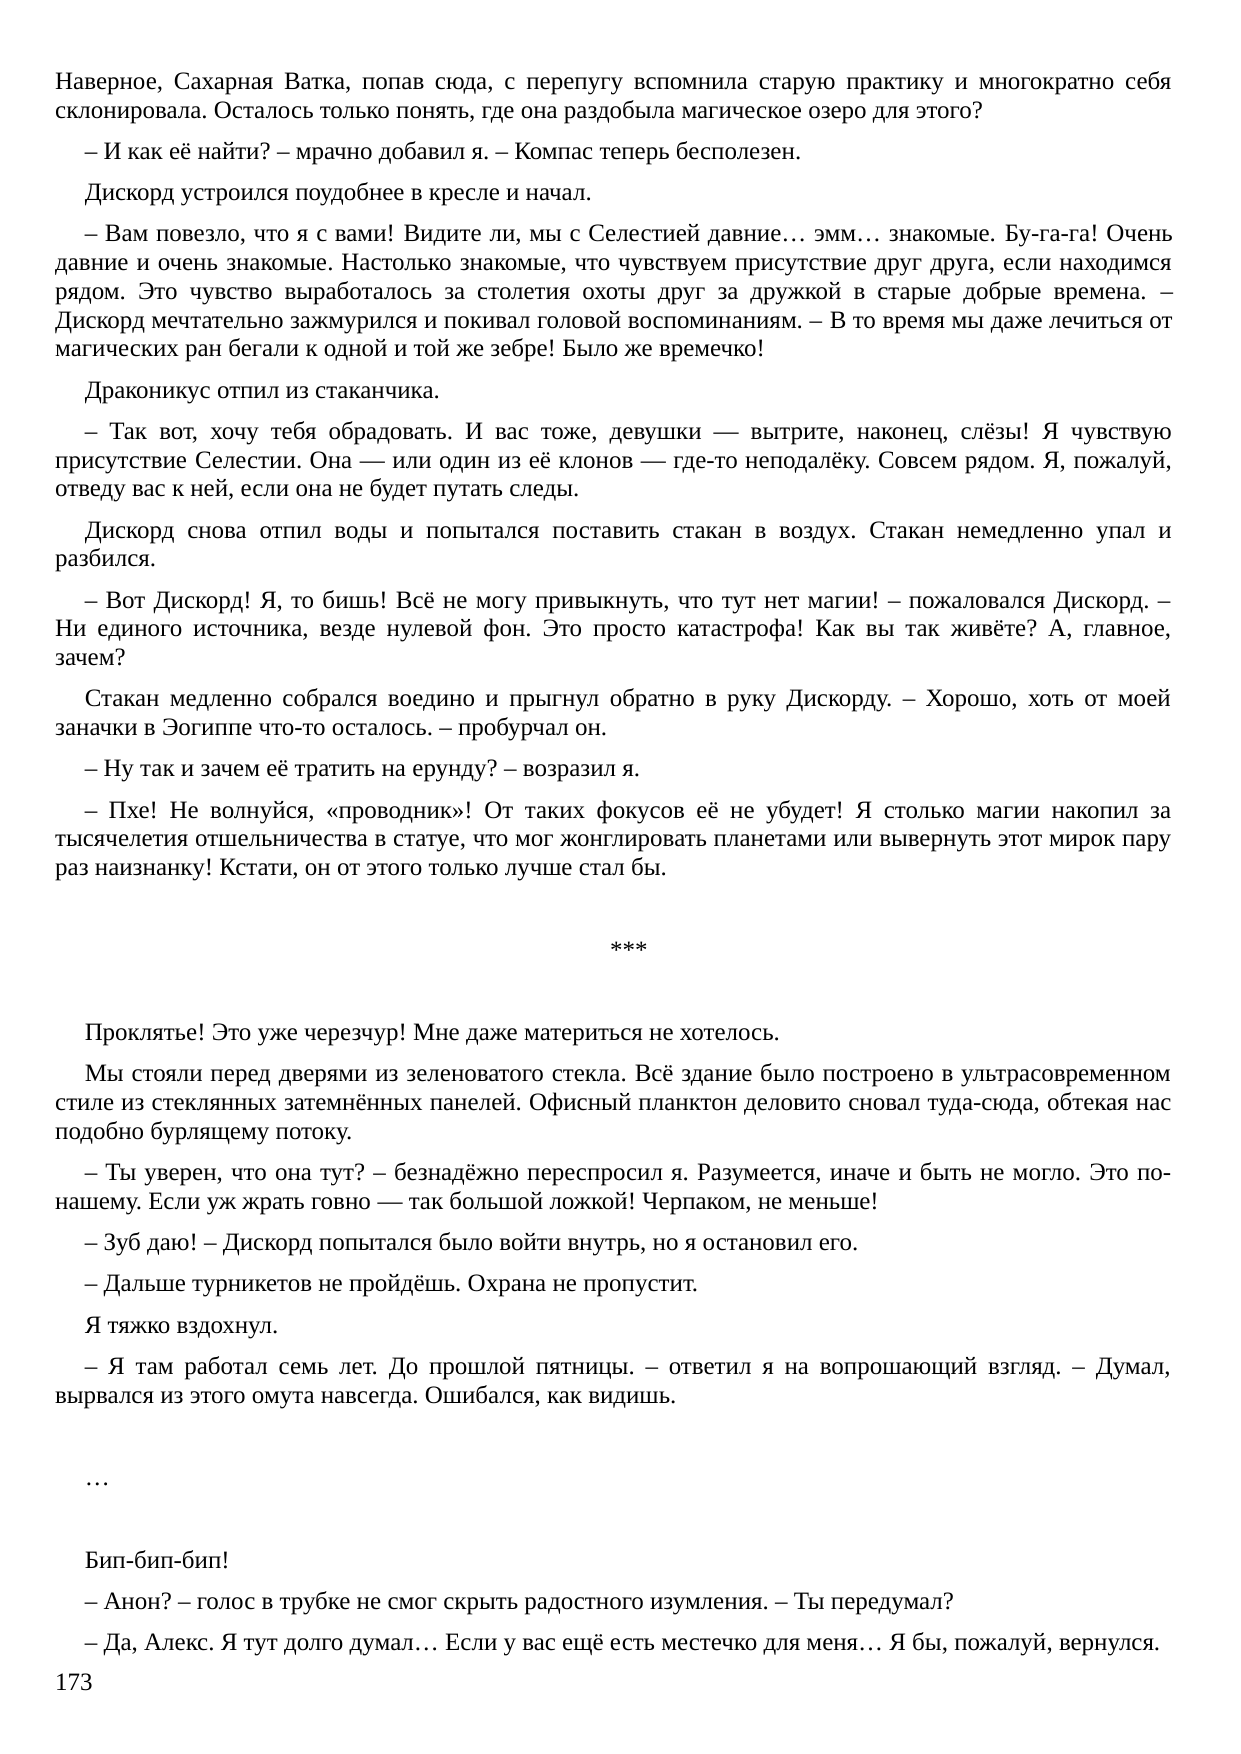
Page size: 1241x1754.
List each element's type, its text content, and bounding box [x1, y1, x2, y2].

text Наверное, Сахарная Ватка, попав сюда, с перепугу вспомнила старую практику и многократно себя склонировала. Осталось только понять, где она раздобыла магическое озеро для этого? [55, 66, 1173, 123]
text Я тяжко вздохнул. [55, 1310, 1173, 1338]
text – Дальше турникетов не пройдёшь. Охрана не пропустит. [55, 1268, 1173, 1297]
text *** [55, 935, 1173, 963]
text – Ну так и зачем её тратить на ерунду? – возразил я. [55, 753, 1173, 782]
text Дискорд снова отпил воды и попытался поставить стакан в воздух. Стакан немедленно упал и разбился. [55, 515, 1173, 572]
text – Вам повезло, что я с вами! Видите ли, мы с Селестией давние… эмм… знакомые. Бу-га-га! Очень давние и очень знакомые. Настолько знакомые, что чувствуем присутствие друг друга, если находимся рядом. Это чувство выработалось за столетия охоты друг за дружкой в старые добрые времена. – Дискорд мечтательно зажмурился и покивал головой воспоминаниям. – В то время мы даже лечиться от магических ран бегали к одной и той же зебре! Было же времечко! [55, 218, 1173, 362]
text – Я там работал семь лет. До прошлой пятницы. – ответил я на вопрошающий взгляд. – Думал, вырвался из этого омута навсегда. Ошибался, как видишь. [55, 1351, 1173, 1408]
text Проклятье! Это уже черезчур! Мне даже материться не хотелось. [55, 1017, 1173, 1046]
text – Так вот, хочу тебя обрадовать. И вас тоже, девушки — вытрите, наконец, слёзы! Я чувствую присутствие Селестии. Она — или один из её клонов — где-то неподалёку. Совсем рядом. Я, пожалуй, отведу вас к ней, если она не будет путать следы. [55, 416, 1173, 502]
text – Вот Дискорд! Я, то бишь! Всё не могу привыкнуть, что тут нет магии! – пожаловался Дискорд. – Ни единого источника, везде нулевой фон. Это просто катастрофа! Как вы так живёте? А, главное, зачем? [55, 585, 1173, 671]
text Бип-бип-бип! [55, 1545, 1173, 1573]
text – Ты уверен, что она тут? – безнадёжно переспросил я. Разумеется, иначе и быть не могло. Это по-нашему. Если уж жрать говно — так большой ложкой! Черпаком, не меньше! [55, 1157, 1173, 1215]
text Дискорд устроился поудобнее в кресле и начал. [55, 177, 1173, 206]
text Мы стояли перед дверями из зеленоватого стекла. Всё здание было построено в ультрасовременном стиле из стеклянных затемнённых панелей. Офисный планктон деловито сновал туда-сюда, обтекая нас подобно бурлящему потоку. [55, 1058, 1173, 1145]
text Драконикус отпил из стаканчика. [55, 375, 1173, 403]
text – И как её найти? – мрачно добавил я. – Компас теперь бесполезен. [55, 136, 1173, 165]
text – Пхе! Не волнуйся, «проводник»! От таких фокусов её не убудет! Я столько магии накопил за тысячелетия отшельничества в статуе, что мог жонглировать планетами или вывернуть этот мирок пару раз наизнанку! Кстати, он от этого только лучше стал бы. [55, 795, 1173, 881]
text … [55, 1462, 1173, 1491]
text – Зуб даю! – Дискорд попытался было войти внутрь, но я остановил его. [55, 1227, 1173, 1256]
text Стакан медленно собрался воедино и прыгнул обратно в руку Дискорду. – Хорошо, хоть от моей заначки в Эогиппе что-то осталось. – пробурчал он. [55, 683, 1173, 741]
text – Анон? – голос в трубке не смог скрыть радостного изумления. – Ты передумал? [55, 1586, 1173, 1615]
text – Да, Алекс. Я тут долго думал… Если у вас ещё есть местечко для меня… Я бы, пожалуй, вернулся. [55, 1627, 1173, 1656]
